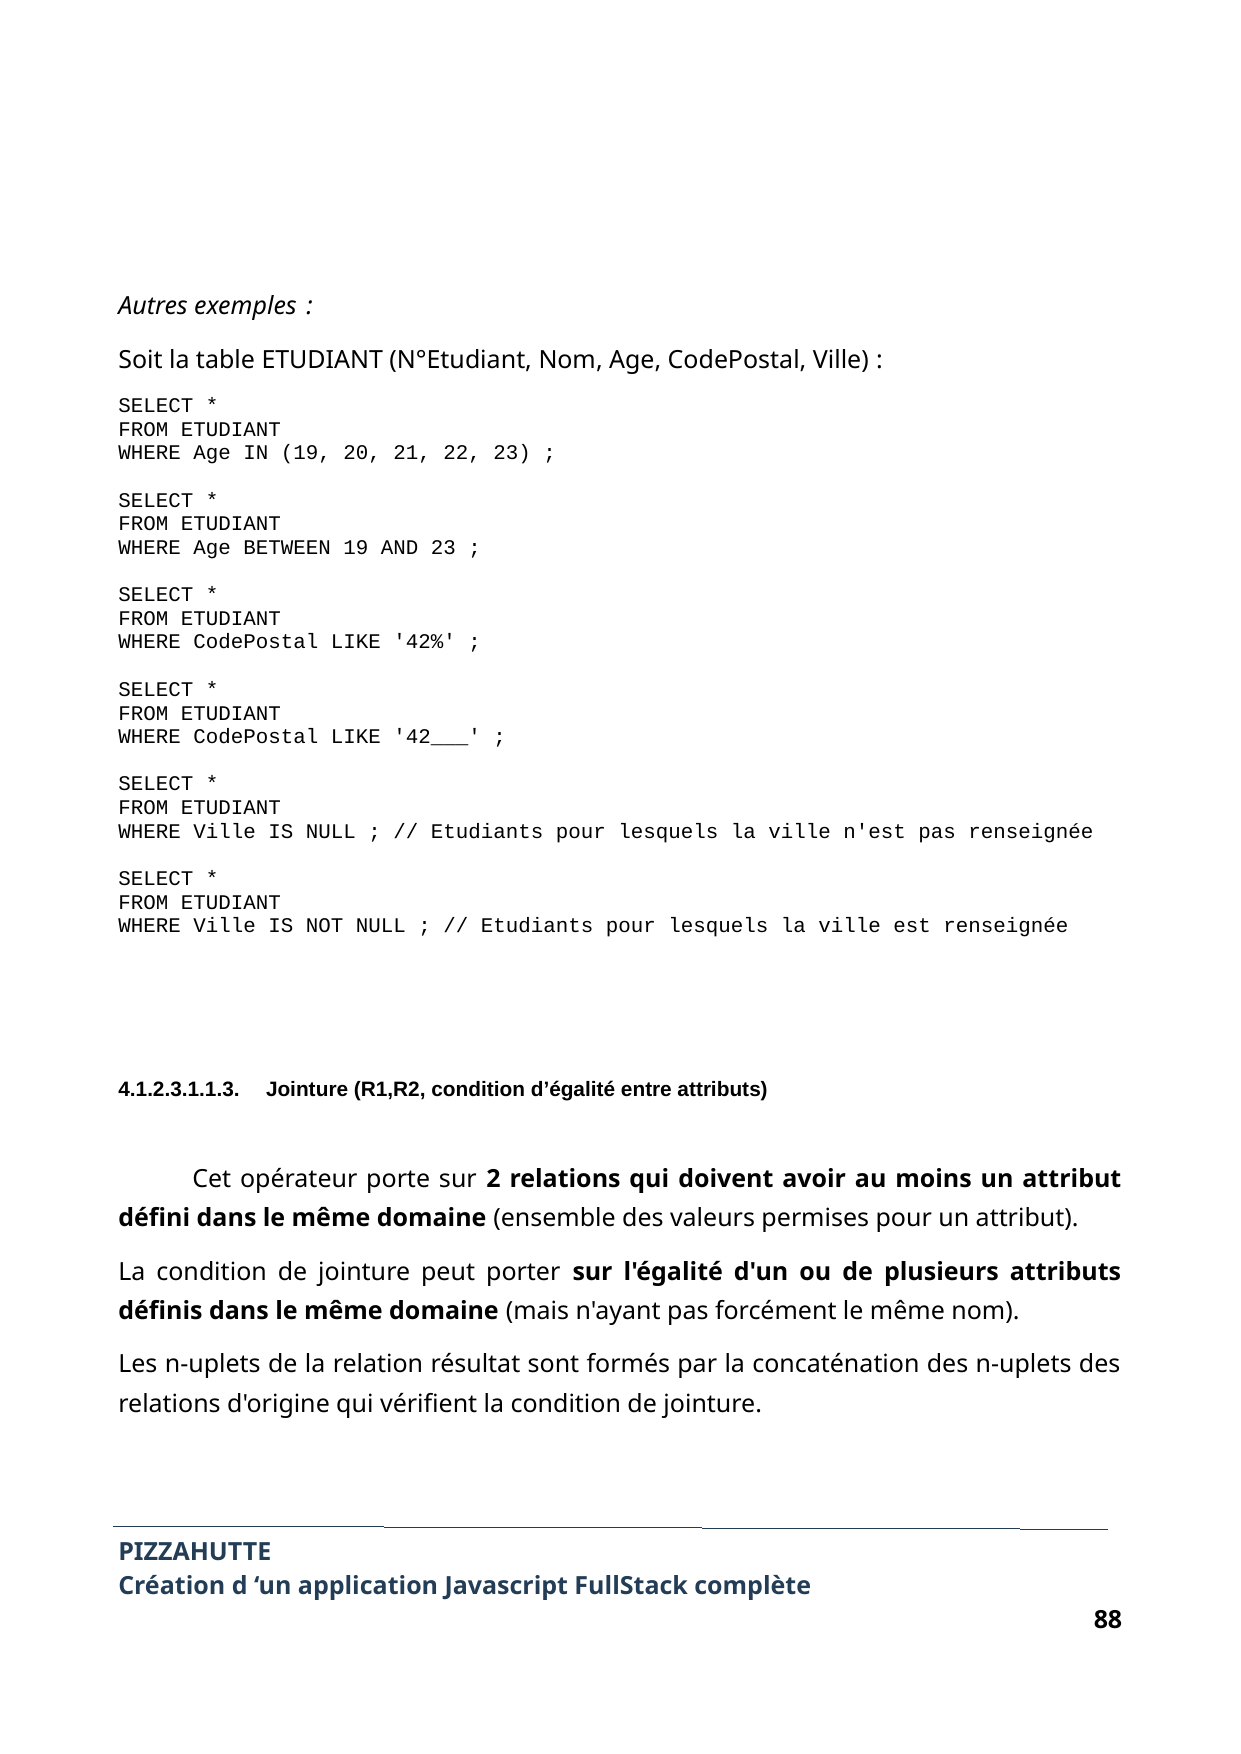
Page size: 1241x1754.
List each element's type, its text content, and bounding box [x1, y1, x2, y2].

text WHERE Ville IS NOT NULL ; // Etudiants pour lesquels la ville est renseignée [118, 915, 1122, 939]
text SELECT * [118, 679, 1122, 702]
text FROM ETUDIANT [118, 892, 1122, 915]
text WHERE Age IN (19, 20, 21, 22, 23) ; [118, 442, 1122, 466]
text FROM ETUDIANT [118, 608, 1122, 632]
text WHERE CodePostal LIKE '42___' ; [118, 726, 1122, 750]
text Autres exemples : [118, 288, 1122, 322]
text Les n-uplets de la relation résultat sont formés par la concaténation des n-uplets des relations d'origine qui vérifient la condition de jointure. [118, 1346, 1122, 1419]
text FROM ETUDIANT [118, 702, 1122, 726]
text FROM ETUDIANT [118, 797, 1122, 821]
text La condition de jointure peut porter sur l'égalité d'un ou de plusieurs attributs définis dans le même domaine (mais n'ayant pas forcément le même nom). [118, 1253, 1122, 1326]
text FROM ETUDIANT [118, 419, 1122, 442]
text SELECT * [118, 490, 1122, 513]
text SELECT * [118, 395, 1122, 419]
text WHERE Ville IS NULL ; // Etudiants pour lesquels la ville n'est pas renseignée [118, 821, 1122, 844]
text Soit la table ETUDIANT (N°Etudiant, Nom, Age, CodePostal, Ville) : [118, 341, 1122, 375]
text SELECT * [118, 868, 1122, 892]
text FROM ETUDIANT [118, 513, 1122, 537]
text WHERE Age BETWEEN 19 AND 23 ; [118, 537, 1122, 561]
text Cet opérateur porte sur 2 relations qui doivent avoir au moins un attribut défini dans le même domaine (ensemble des valeurs permises pour un attribut). [118, 1160, 1122, 1233]
text SELECT * [118, 773, 1122, 797]
subtitle Jointure (R1,R2, condition d’égalité entre attributs) [118, 1076, 1122, 1100]
text WHERE CodePostal LIKE '42%' ; [118, 632, 1122, 655]
text SELECT * [118, 584, 1122, 608]
